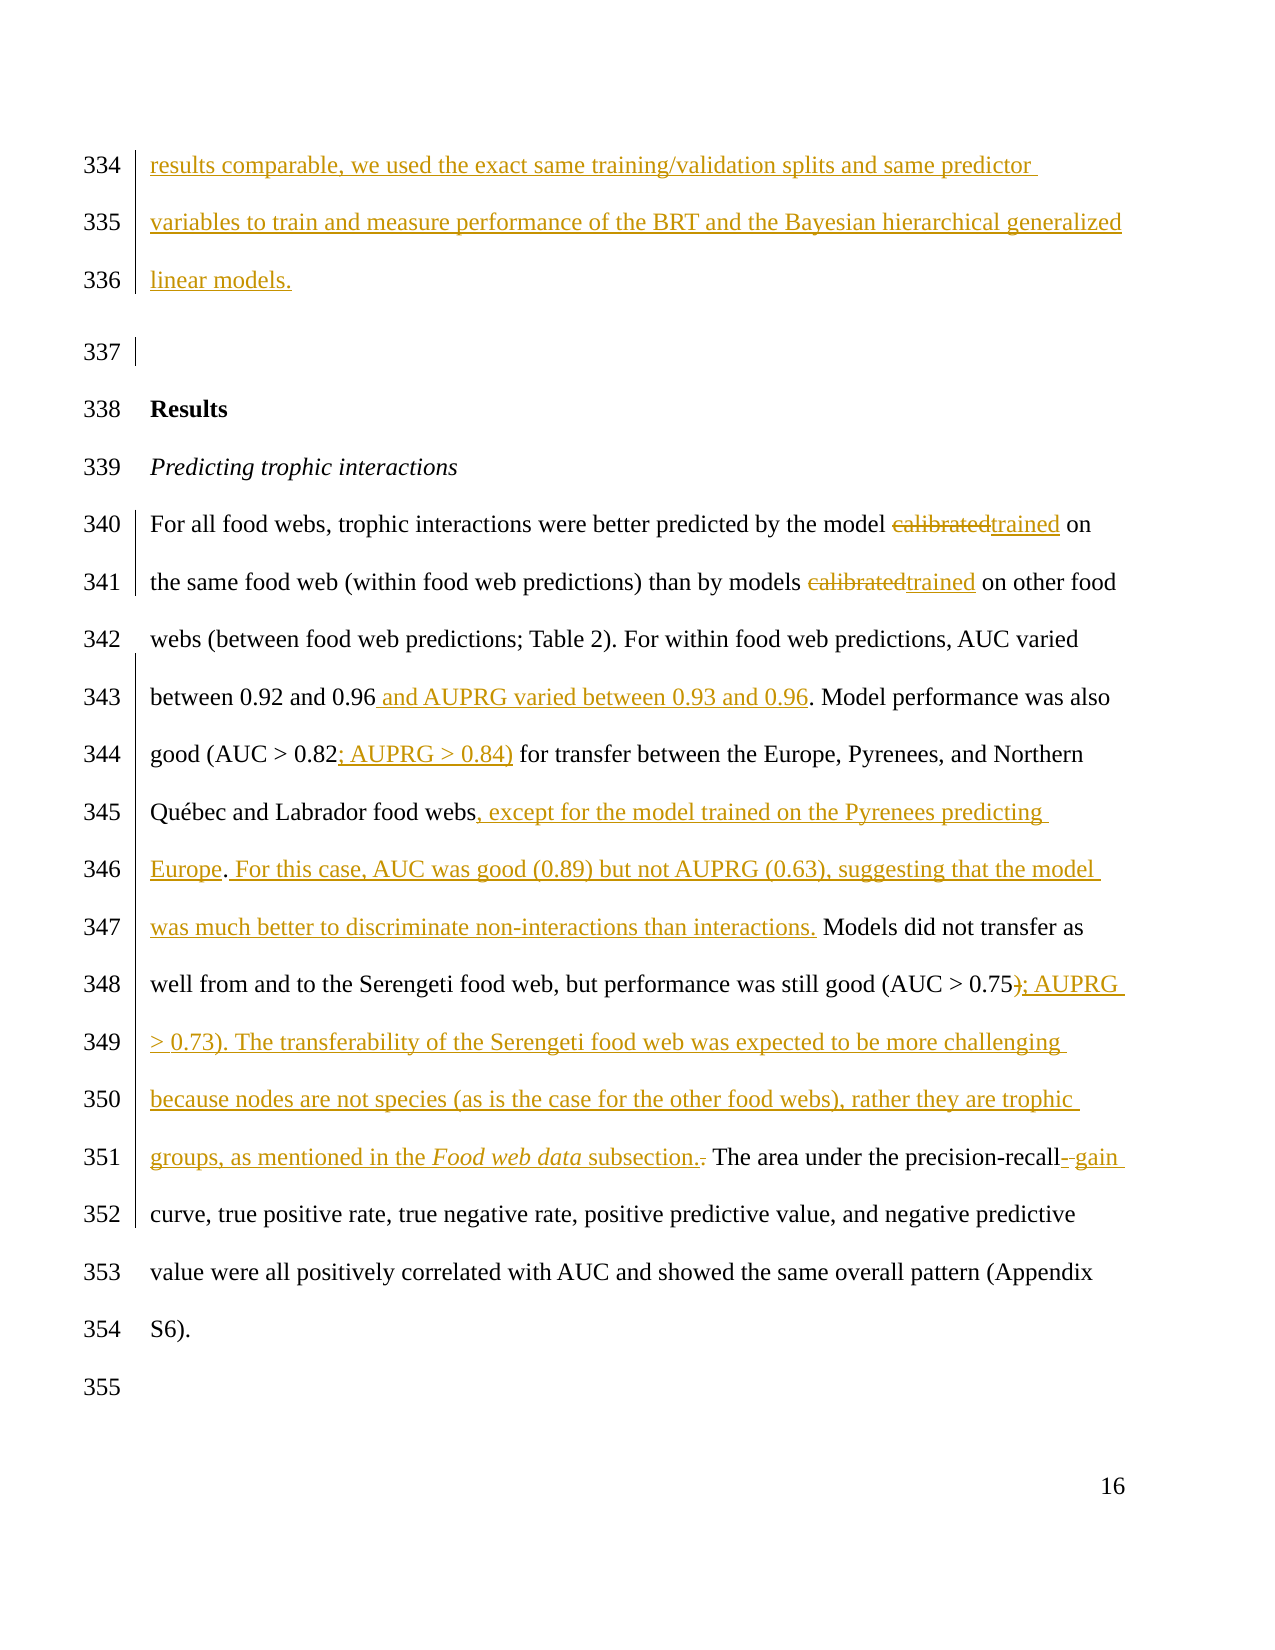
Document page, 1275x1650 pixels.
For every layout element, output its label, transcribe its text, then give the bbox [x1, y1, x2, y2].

text results comparable, we used the exact same training/validation splits and same predictor variables to train and measure performance of the BRT and the Bayesian hierarchical generalized linear models. [150, 150, 1125, 294]
text Results [150, 394, 1125, 423]
text For all food webs, trophic interactions were better predicted by the model trained on the same food web (within food web predictions) than by models trained on other food webs (between food web predictions; Table 2). For within food web predictions, AUC varied between 0.92 and 0.96 and AUPRG varied between 0.93 and 0.96. Model performance was also good (AUC > 0.82; AUPRG > 0.84) for transfer between the Europe, Pyrenees, and Northern Québec and Labrador food webs, except for the model trained on the Pyrenees predicting Europe. For this case, AUC was good (0.89) but not AUPRG (0.63), suggesting that the model was much better to discriminate non-interactions than interactions. Models did not transfer as well from and to the Serengeti food web, but performance was still good (AUC > 0.75; AUPRG > 0.73). The transferability of the Serengeti food web was expected to be more challenging because nodes are not species (as is the case for the other food webs), rather they are trophic groups, as mentioned in the Food web data subsection. The area under the precision-recall-gain curve, true positive rate, true negative rate, positive predictive value, and negative predictive value were all positively correlated with AUC and showed the same overall pattern (Appendix S6). [150, 509, 1125, 1343]
text Predicting trophic interactions [150, 452, 1125, 481]
